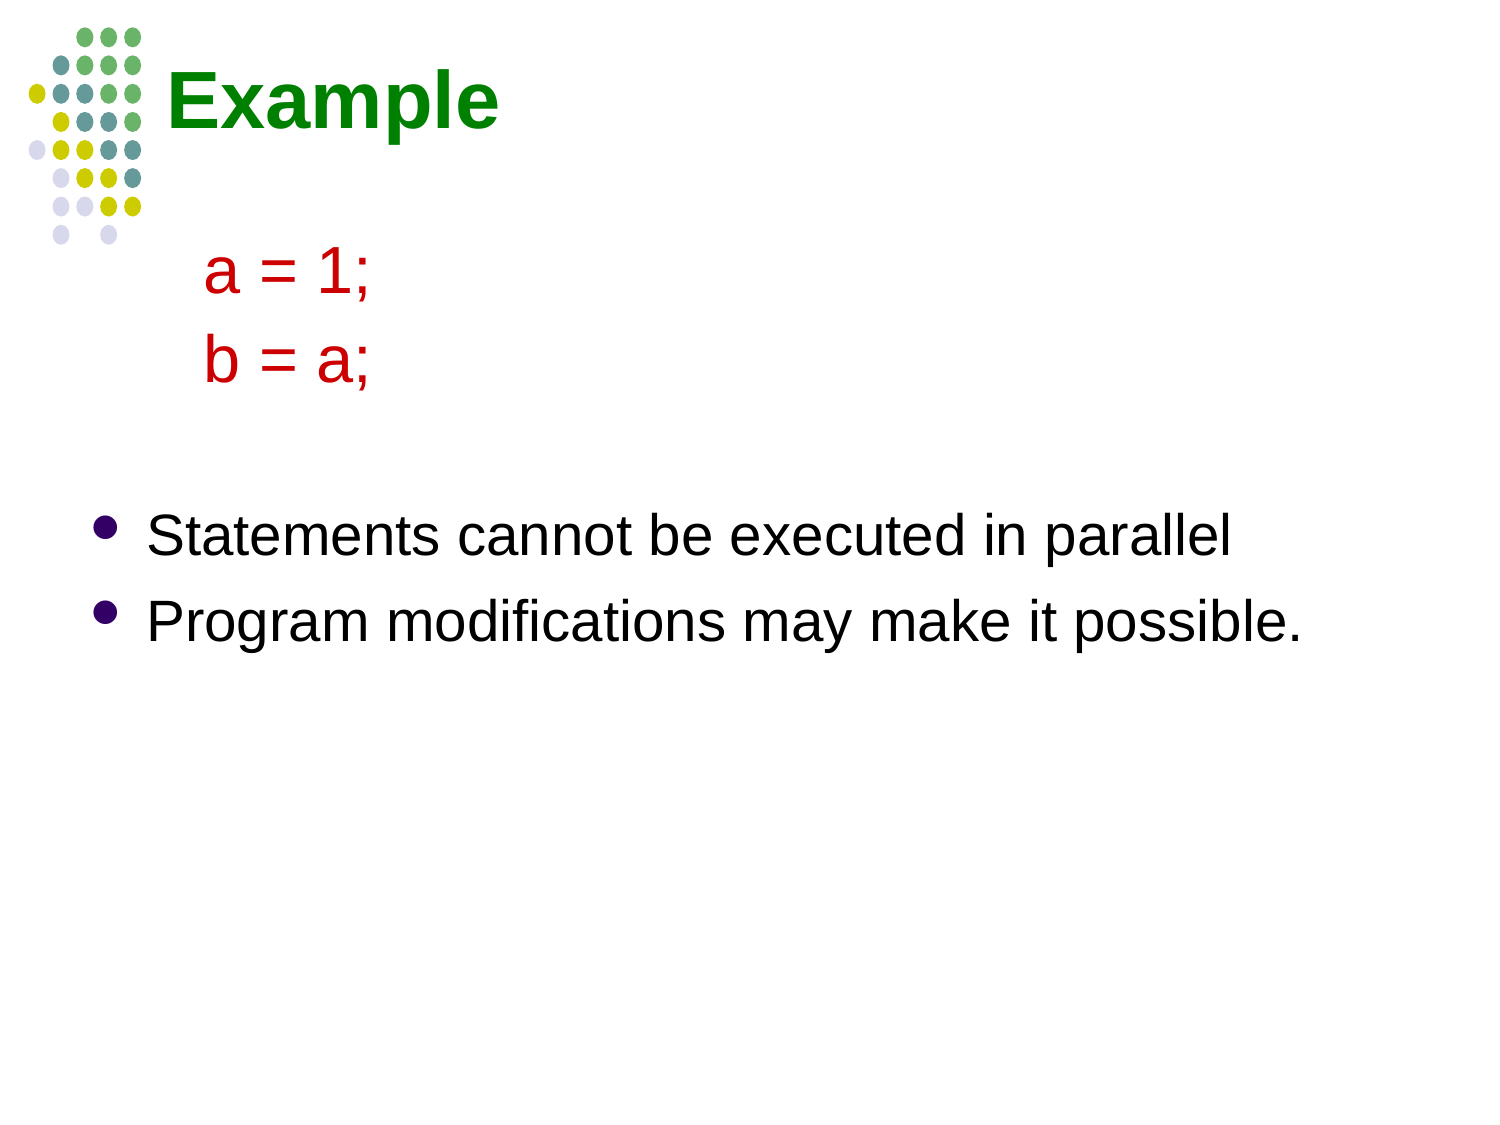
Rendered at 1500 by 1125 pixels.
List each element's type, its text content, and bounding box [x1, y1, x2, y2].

title Example [151, 40, 1390, 176]
list a = 1; b = a; Statements cannot be executed in parallel Program modifications may make it possible. [75, 228, 1426, 1006]
